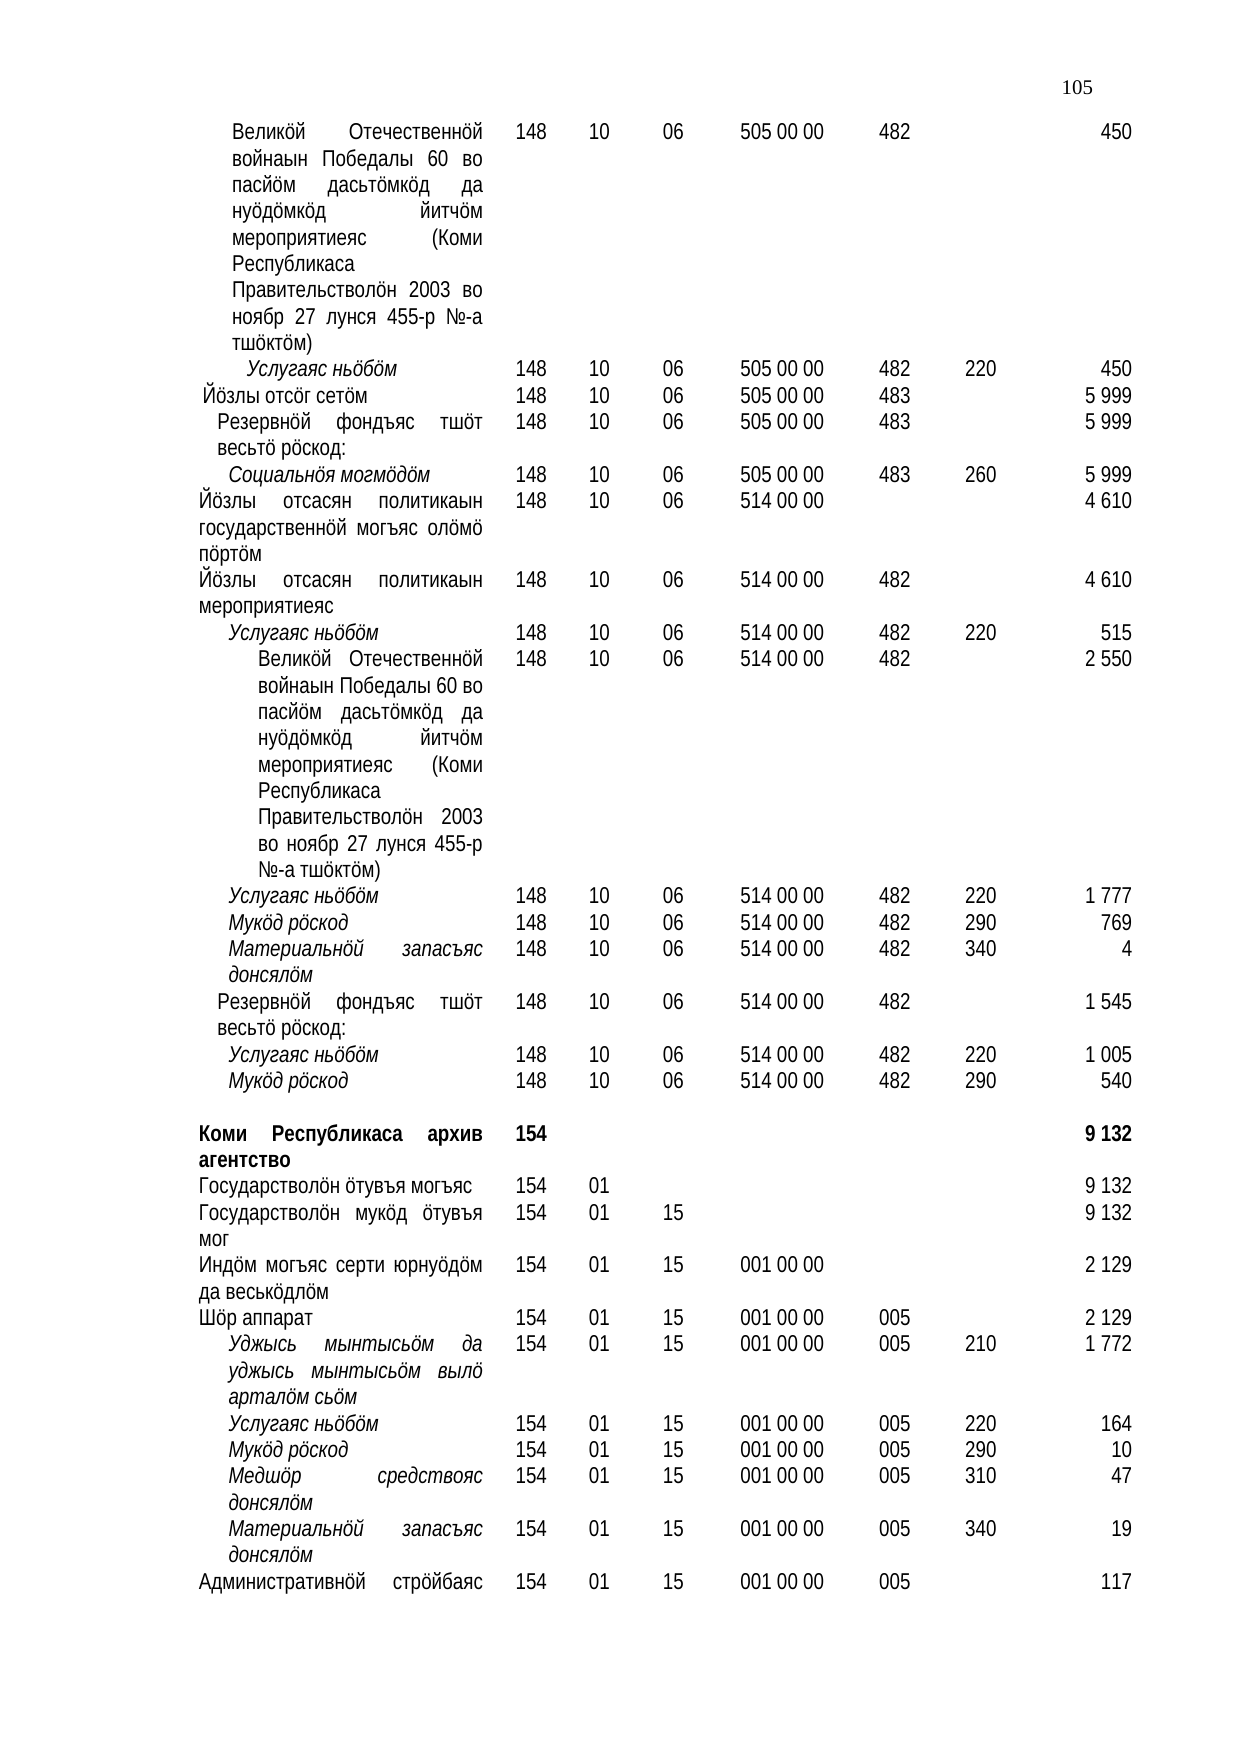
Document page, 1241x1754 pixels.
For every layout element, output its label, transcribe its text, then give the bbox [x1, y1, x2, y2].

table_cell 290 [941, 1436, 1021, 1462]
table_cell 10 [568, 619, 631, 645]
table_cell 220 [941, 1041, 1021, 1067]
table_cell 15 [631, 1251, 716, 1304]
table_cell 5 999 [1021, 408, 1143, 461]
table_cell 148 [494, 487, 568, 566]
table_cell 4 610 [1021, 566, 1143, 619]
table_cell Резервнöй фондъяс тшöт весьтö рöскод: [188, 408, 494, 461]
table_cell 482 [849, 619, 941, 645]
table_cell 482 [849, 645, 941, 882]
table_cell 148 [494, 382, 568, 408]
table_cell 06 [631, 461, 716, 487]
table_cell 482 [849, 118, 941, 355]
table_cell [1143, 355, 1240, 382]
table_cell 10 [568, 883, 631, 909]
table_cell 01 [568, 1199, 631, 1251]
table_cell [849, 1120, 941, 1172]
table_cell 482 [849, 988, 941, 1041]
table_cell 06 [631, 935, 716, 988]
table_cell Йöзлы отсасян политикаын мероприятиеяс [188, 566, 494, 619]
table_cell Великöй Отечественнöй войнаын Победалы 60 во пасйöм дасьтöмкöд да нуöдöмкöд йитчöм мероприятиеяс (Коми Республикаса Правительстволöн 2003 во ноябр 27 лунся 455-р №-а тшöктöм) [188, 645, 494, 882]
table_cell Йöзлы отсöг сетöм [188, 382, 494, 408]
table_cell 148 [494, 118, 568, 355]
table_cell 001 00 00 [716, 1330, 848, 1409]
table_cell 148 [494, 988, 568, 1041]
table_cell 117 [1021, 1568, 1143, 1594]
table_cell [1143, 883, 1240, 909]
table_cell 10 [568, 1041, 631, 1067]
table_cell [1143, 382, 1240, 408]
table_cell [941, 566, 1021, 619]
table_cell Великöй Отечественнöй войнаын Победалы 60 во пасйöм дасьтöмкöд да нуöдöмкöд йитчöм мероприятиеяс (Коми Республикаса Правительстволöн 2003 во ноябр 27 лунся 455-р №-а тшöктöм) [188, 118, 494, 355]
table_cell [1143, 1199, 1240, 1251]
table_cell 540 [1021, 1067, 1143, 1119]
table_cell Услугаяс ньöбöм [188, 883, 494, 909]
table_cell 514 00 00 [716, 1041, 848, 1067]
table_cell 154 [494, 1120, 568, 1172]
table_cell 482 [849, 883, 941, 909]
table_cell 01 [568, 1515, 631, 1568]
table_cell [941, 118, 1021, 355]
table_cell [1143, 619, 1240, 645]
table_cell 154 [494, 1304, 568, 1330]
table_cell 001 00 00 [716, 1462, 848, 1515]
table_cell 5 999 [1021, 461, 1143, 487]
table_cell [1143, 487, 1240, 566]
table_cell 10 [568, 355, 631, 382]
table_cell 482 [849, 935, 941, 988]
table_cell 154 [494, 1330, 568, 1409]
table_cell 06 [631, 645, 716, 882]
table_cell Материальнöй запасъяс донсялöм [188, 935, 494, 988]
table_cell 148 [494, 645, 568, 882]
table_cell 148 [494, 566, 568, 619]
table_cell 15 [631, 1436, 716, 1462]
table_cell 15 [631, 1199, 716, 1251]
table_cell 005 [849, 1568, 941, 1594]
table_cell 10 [568, 382, 631, 408]
table_cell [941, 1568, 1021, 1594]
table_cell 450 [1021, 118, 1143, 355]
table_cell 06 [631, 382, 716, 408]
table_cell [1143, 1330, 1240, 1409]
table_cell 47 [1021, 1462, 1143, 1515]
table_cell 06 [631, 566, 716, 619]
table_cell 10 [568, 909, 631, 935]
table_cell 505 00 00 [716, 355, 848, 382]
table_cell 005 [849, 1462, 941, 1515]
table_cell 482 [849, 1041, 941, 1067]
table_cell 06 [631, 118, 716, 355]
table_cell 01 [568, 1410, 631, 1436]
table_cell 1 772 [1021, 1330, 1143, 1409]
table_cell 1 545 [1021, 988, 1143, 1041]
table_cell [1143, 118, 1240, 355]
table_cell 4 [1021, 935, 1143, 988]
table_cell 10 [568, 408, 631, 461]
table_cell 514 00 00 [716, 909, 848, 935]
table_cell 005 [849, 1515, 941, 1568]
table_cell [716, 1120, 848, 1172]
table_cell 005 [849, 1330, 941, 1409]
table_cell 154 [494, 1462, 568, 1515]
table_cell 001 00 00 [716, 1304, 848, 1330]
table_cell 10 [568, 118, 631, 355]
table_cell 514 00 00 [716, 645, 848, 882]
table_cell 154 [494, 1515, 568, 1568]
table_cell Услугаяс ньöбöм [188, 1041, 494, 1067]
table_cell 10 [568, 487, 631, 566]
table_cell 505 00 00 [716, 461, 848, 487]
table_cell 15 [631, 1462, 716, 1515]
table_cell 9 132 [1021, 1199, 1143, 1251]
table_cell Резервнöй фондъяс тшöт весьтö рöскод: [188, 988, 494, 1041]
table_cell 148 [494, 619, 568, 645]
table_cell 148 [494, 461, 568, 487]
table_cell Материальнöй запасъяс донсялöм [188, 1515, 494, 1568]
table_cell 483 [849, 461, 941, 487]
table_cell Мукöд рöскод [188, 1436, 494, 1462]
table_cell [849, 487, 941, 566]
table_cell [716, 1199, 848, 1251]
table_cell 505 00 00 [716, 408, 848, 461]
table_cell Коми Республикаса архив агентство [188, 1120, 494, 1172]
table_cell 10 [1021, 1436, 1143, 1462]
table_cell 01 [568, 1172, 631, 1199]
table_cell 515 [1021, 619, 1143, 645]
table_cell 769 [1021, 909, 1143, 935]
table_cell [849, 1199, 941, 1251]
table_cell 483 [849, 408, 941, 461]
table_cell 260 [941, 461, 1021, 487]
table_cell [631, 1120, 716, 1172]
table_cell [941, 408, 1021, 461]
table_cell 220 [941, 883, 1021, 909]
table_cell [716, 1172, 848, 1199]
table_cell 005 [849, 1436, 941, 1462]
table_cell 01 [568, 1304, 631, 1330]
table_cell 15 [631, 1568, 716, 1594]
table_cell [1143, 1568, 1240, 1594]
table_cell 154 [494, 1199, 568, 1251]
table_cell 15 [631, 1330, 716, 1409]
table_cell [1143, 1067, 1240, 1119]
table_cell 10 [568, 461, 631, 487]
table_cell 340 [941, 935, 1021, 988]
table_cell Йöзлы отсасян политикаын государственнöй могъяс олöмö пöртöм [188, 487, 494, 566]
table_cell 01 [568, 1251, 631, 1304]
table_cell 06 [631, 1041, 716, 1067]
table_cell [1143, 461, 1240, 487]
table_cell 482 [849, 909, 941, 935]
table_cell 148 [494, 909, 568, 935]
table_cell [941, 645, 1021, 882]
table_cell 148 [494, 1041, 568, 1067]
table_cell Услугаяс ньöбöм [188, 1410, 494, 1436]
table_cell [1143, 1120, 1240, 1172]
table_cell 005 [849, 1304, 941, 1330]
table_cell Государстволöн öтувъя могъяс [188, 1172, 494, 1199]
table_cell 9 132 [1021, 1172, 1143, 1199]
table_cell 19 [1021, 1515, 1143, 1568]
table_cell 154 [494, 1172, 568, 1199]
table_cell 290 [941, 1067, 1021, 1119]
table_cell 148 [494, 1067, 568, 1119]
table_cell 450 [1021, 355, 1143, 382]
table_cell Государстволöн мукöд öтувъя мог [188, 1199, 494, 1251]
table_cell 148 [494, 935, 568, 988]
table_cell 1 777 [1021, 883, 1143, 909]
table_cell 154 [494, 1251, 568, 1304]
table_cell 10 [568, 566, 631, 619]
table_cell 164 [1021, 1410, 1143, 1436]
table_cell 148 [494, 355, 568, 382]
table_cell 06 [631, 487, 716, 566]
table_cell Шöр аппарат [188, 1304, 494, 1330]
table_cell [568, 1120, 631, 1172]
table_cell 001 00 00 [716, 1515, 848, 1568]
table_cell [941, 1304, 1021, 1330]
table_cell Мукöд рöскод [188, 1067, 494, 1119]
table_cell 514 00 00 [716, 935, 848, 988]
table_cell 5 999 [1021, 382, 1143, 408]
table_cell [849, 1251, 941, 1304]
table_cell [1143, 1462, 1240, 1515]
table_cell 15 [631, 1304, 716, 1330]
table_cell 220 [941, 619, 1021, 645]
table_cell [1143, 935, 1240, 988]
table_cell 4 610 [1021, 487, 1143, 566]
table_cell [941, 1120, 1021, 1172]
table_cell Индöм могъяс серти юрнуöдöм да веськöдлöм [188, 1251, 494, 1304]
table_cell Социальнöя могмöдöм [188, 461, 494, 487]
table_cell 290 [941, 909, 1021, 935]
table_cell 06 [631, 909, 716, 935]
table_cell 001 00 00 [716, 1436, 848, 1462]
table_cell 154 [494, 1410, 568, 1436]
table_cell 2 129 [1021, 1304, 1143, 1330]
table_cell 01 [568, 1436, 631, 1462]
table_cell Услугаяс ньöбöм [188, 355, 494, 382]
table_cell 06 [631, 355, 716, 382]
table_cell Уджысь мынтысьöм да уджысь мынтысьöм вылö арталöм сьöм [188, 1330, 494, 1409]
table_cell 01 [568, 1568, 631, 1594]
table_cell 10 [568, 988, 631, 1041]
table_cell [849, 1172, 941, 1199]
table_cell 001 00 00 [716, 1251, 848, 1304]
table_cell [1143, 1251, 1240, 1304]
table_cell 01 [568, 1330, 631, 1409]
table_cell [941, 1251, 1021, 1304]
table_cell [941, 1199, 1021, 1251]
table_cell 514 00 00 [716, 883, 848, 909]
table_cell 148 [494, 408, 568, 461]
table_cell 005 [849, 1410, 941, 1436]
table_cell 2 550 [1021, 645, 1143, 882]
table_cell 10 [568, 1067, 631, 1119]
table_cell [941, 382, 1021, 408]
table_cell 482 [849, 1067, 941, 1119]
table_cell 514 00 00 [716, 988, 848, 1041]
table_cell 9 132 [1021, 1120, 1143, 1172]
table_cell 154 [494, 1436, 568, 1462]
table_cell Медшöр средствояс донсялöм [188, 1462, 494, 1515]
table_cell [1143, 1410, 1240, 1436]
table_cell [1143, 1436, 1240, 1462]
table_cell [1143, 566, 1240, 619]
table_cell Услугаяс ньöбöм [188, 619, 494, 645]
table_cell 514 00 00 [716, 566, 848, 619]
table_cell 06 [631, 988, 716, 1041]
table_cell 1 005 [1021, 1041, 1143, 1067]
table_cell 154 [494, 1568, 568, 1594]
table_cell [631, 1172, 716, 1199]
table_cell 06 [631, 1067, 716, 1119]
table_cell Мукöд рöскод [188, 909, 494, 935]
table_cell 210 [941, 1330, 1021, 1409]
table_cell 310 [941, 1462, 1021, 1515]
table_cell [1143, 1041, 1240, 1067]
table_cell 505 00 00 [716, 118, 848, 355]
table_cell [941, 487, 1021, 566]
table_cell [941, 1172, 1021, 1199]
table_cell [1143, 909, 1240, 935]
table_cell [941, 988, 1021, 1041]
table_cell [1143, 1515, 1240, 1568]
table_cell 15 [631, 1515, 716, 1568]
table_cell 482 [849, 566, 941, 619]
table_cell 01 [568, 1462, 631, 1515]
table_cell 514 00 00 [716, 1067, 848, 1119]
table_cell 001 00 00 [716, 1410, 848, 1436]
table_cell 06 [631, 408, 716, 461]
table_cell 514 00 00 [716, 487, 848, 566]
table_cell 220 [941, 355, 1021, 382]
table_cell 514 00 00 [716, 619, 848, 645]
table_cell [1143, 645, 1240, 882]
table_cell 2 129 [1021, 1251, 1143, 1304]
table_cell 10 [568, 645, 631, 882]
table_cell [1143, 1172, 1240, 1199]
table_cell 06 [631, 619, 716, 645]
table_cell 505 00 00 [716, 382, 848, 408]
table_cell Административнöй стрöйбаяс [188, 1568, 494, 1594]
table_cell 10 [568, 935, 631, 988]
table_cell 483 [849, 382, 941, 408]
table_cell 482 [849, 355, 941, 382]
table_cell 340 [941, 1515, 1021, 1568]
table_cell [1143, 408, 1240, 461]
table_cell 15 [631, 1410, 716, 1436]
table_cell [1143, 988, 1240, 1041]
table_cell 148 [494, 883, 568, 909]
table_cell 06 [631, 883, 716, 909]
table_cell [1143, 1304, 1240, 1330]
table_cell 220 [941, 1410, 1021, 1436]
table_cell 001 00 00 [716, 1568, 848, 1594]
